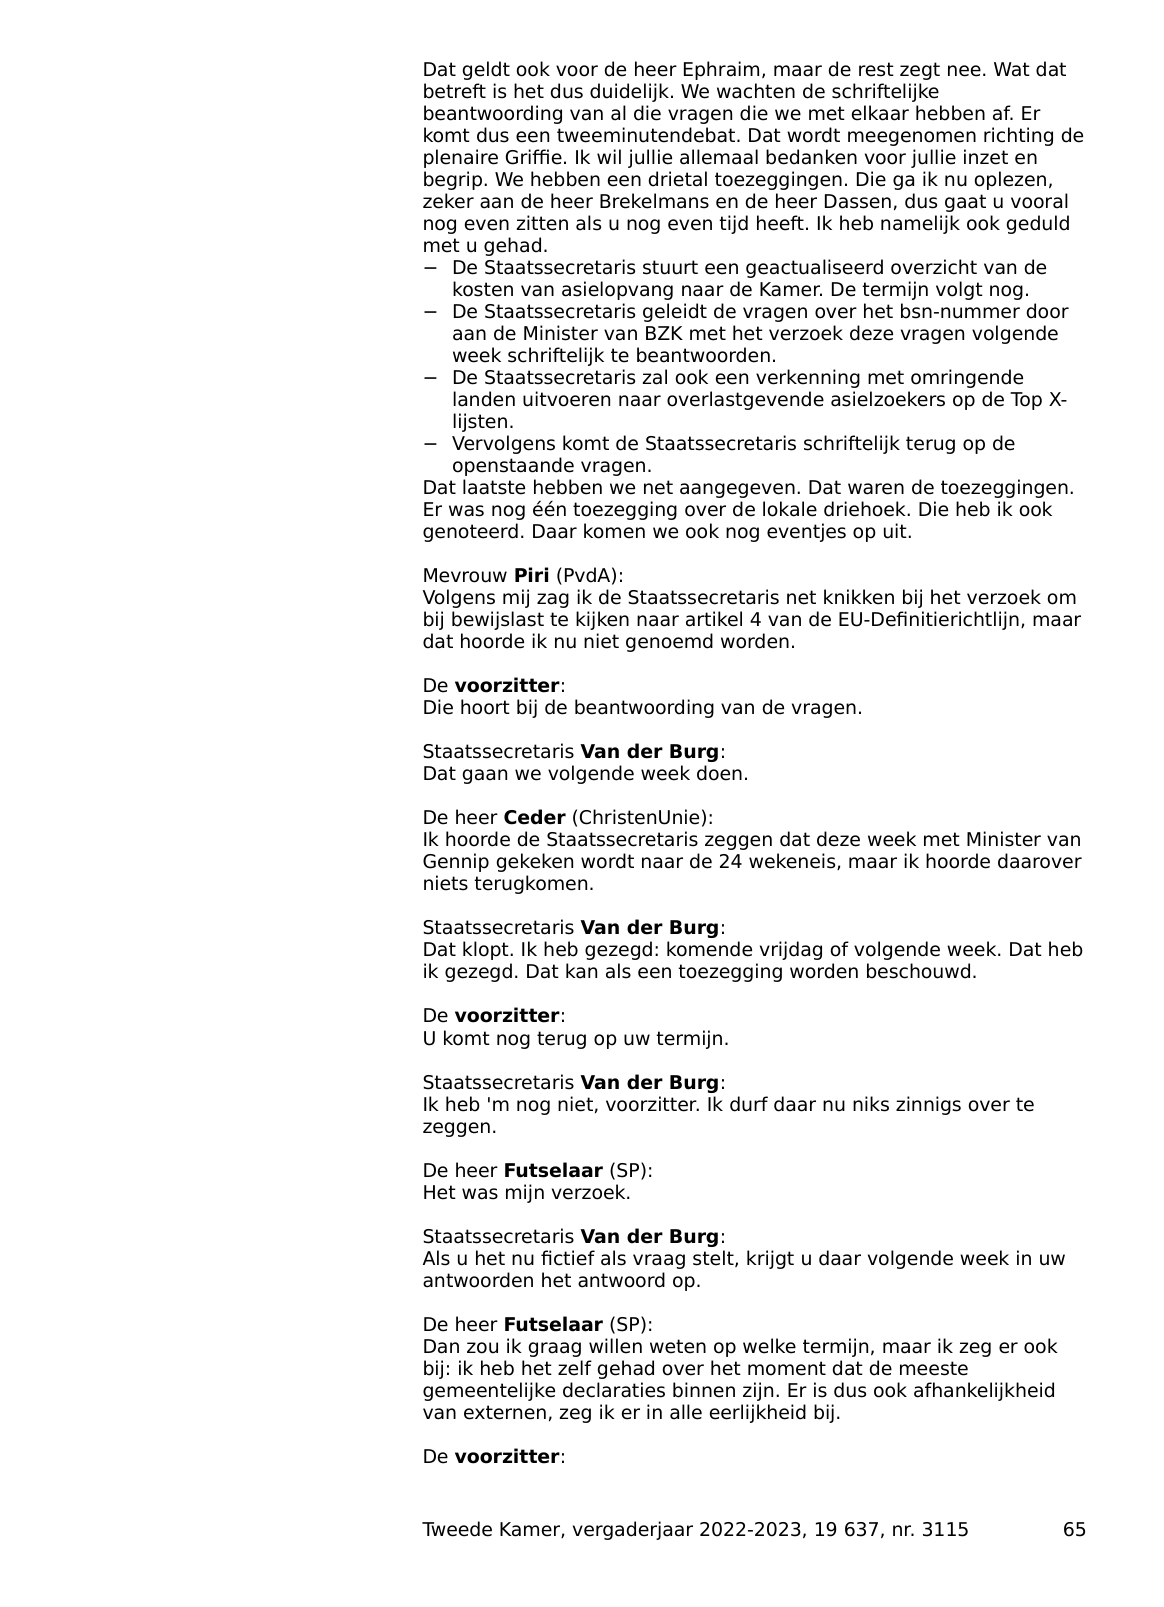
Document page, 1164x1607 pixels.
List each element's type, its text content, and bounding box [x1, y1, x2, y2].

text Staatssecretaris Van der Burg: [422, 917, 1087, 939]
text − De Staatssecretaris zal ook een verkenning met omringende landen uitvoeren naar overlastgevende asielzoekers op de Top X-lijsten. [422, 367, 1087, 433]
text − De Staatssecretaris geleidt de vragen over het bsn-nummer door aan de Minister van BZK met het verzoek deze vragen volgende week schriftelijk te beantwoorden. [422, 301, 1087, 367]
text Dat gaan we volgende week doen. [422, 763, 1087, 785]
text − De Staatssecretaris stuurt een geactualiseerd overzicht van de kosten van asielopvang naar de Kamer. De termijn volgt nog. [422, 257, 1087, 301]
text De heer Futselaar (SP): [422, 1160, 1087, 1182]
text Die hoort bij de beantwoording van de vragen. [422, 697, 1087, 719]
text Het was mijn verzoek. [422, 1182, 1087, 1204]
text Ik hoorde de Staatssecretaris zeggen dat deze week met Minister van Gennip gekeken wordt naar de 24 wekeneis, maar ik hoorde daarover niets terugkomen. [422, 829, 1087, 895]
text De voorzitter: [422, 675, 1087, 697]
text De voorzitter: [422, 1005, 1087, 1027]
text Volgens mij zag ik de Staatssecretaris net knikken bij het verzoek om bij bewijslast te kijken naar artikel 4 van de EU-Definitierichtlijn, maar dat hoorde ik nu niet genoemd worden. [422, 587, 1087, 653]
text De voorzitter: [422, 1446, 1087, 1468]
text U komt nog terug op uw termijn. [422, 1027, 1087, 1049]
text Mevrouw Piri (PvdA): [422, 565, 1087, 587]
text Dat geldt ook voor de heer Ephraim, maar de rest zegt nee. Wat dat betreft is het dus duidelijk. We wachten de schriftelijke beantwoording van al die vragen die we met elkaar hebben af. Er komt dus een tweeminutendebat. Dat wordt meegenomen richting de plenaire Griffie. Ik wil jullie allemaal bedanken voor jullie inzet en begrip. We hebben een drietal toezeggingen. Die ga ik nu oplezen, zeker aan de heer Brekelmans en de heer Dassen, dus gaat u vooral nog even zitten als u nog even tijd heeft. Ik heb namelijk ook geduld met u gehad. [422, 59, 1087, 257]
text Staatssecretaris Van der Burg: [422, 1072, 1087, 1093]
text Ik heb 'm nog niet, voorzitter. Ik durf daar nu niks zinnigs over te zeggen. [422, 1093, 1087, 1137]
text Dat laatste hebben we net aangegeven. Dat waren de toezeggingen. Er was nog één toezegging over de lokale driehoek. Die heb ik ook genoteerd. Daar komen we ook nog eventjes op uit. [422, 477, 1087, 543]
text Staatssecretaris Van der Burg: [422, 741, 1087, 763]
text De heer Futselaar (SP): [422, 1314, 1087, 1336]
text Staatssecretaris Van der Burg: [422, 1226, 1087, 1248]
text Dat klopt. Ik heb gezegd: komende vrijdag of volgende week. Dat heb ik gezegd. Dat kan als een toezegging worden beschouwd. [422, 939, 1087, 983]
text Dan zou ik graag willen weten op welke termijn, maar ik zeg er ook bij: ik heb het zelf gehad over het moment dat de meeste gemeentelijke declaraties binnen zijn. Er is dus ook afhankelijkheid van externen, zeg ik er in alle eerlijkheid bij. [422, 1336, 1087, 1424]
text Als u het nu fictief als vraag stelt, krijgt u daar volgende week in uw antwoorden het antwoord op. [422, 1248, 1087, 1292]
text − Vervolgens komt de Staatssecretaris schriftelijk terug op de openstaande vragen. [422, 433, 1087, 477]
text De heer Ceder (ChristenUnie): [422, 807, 1087, 829]
